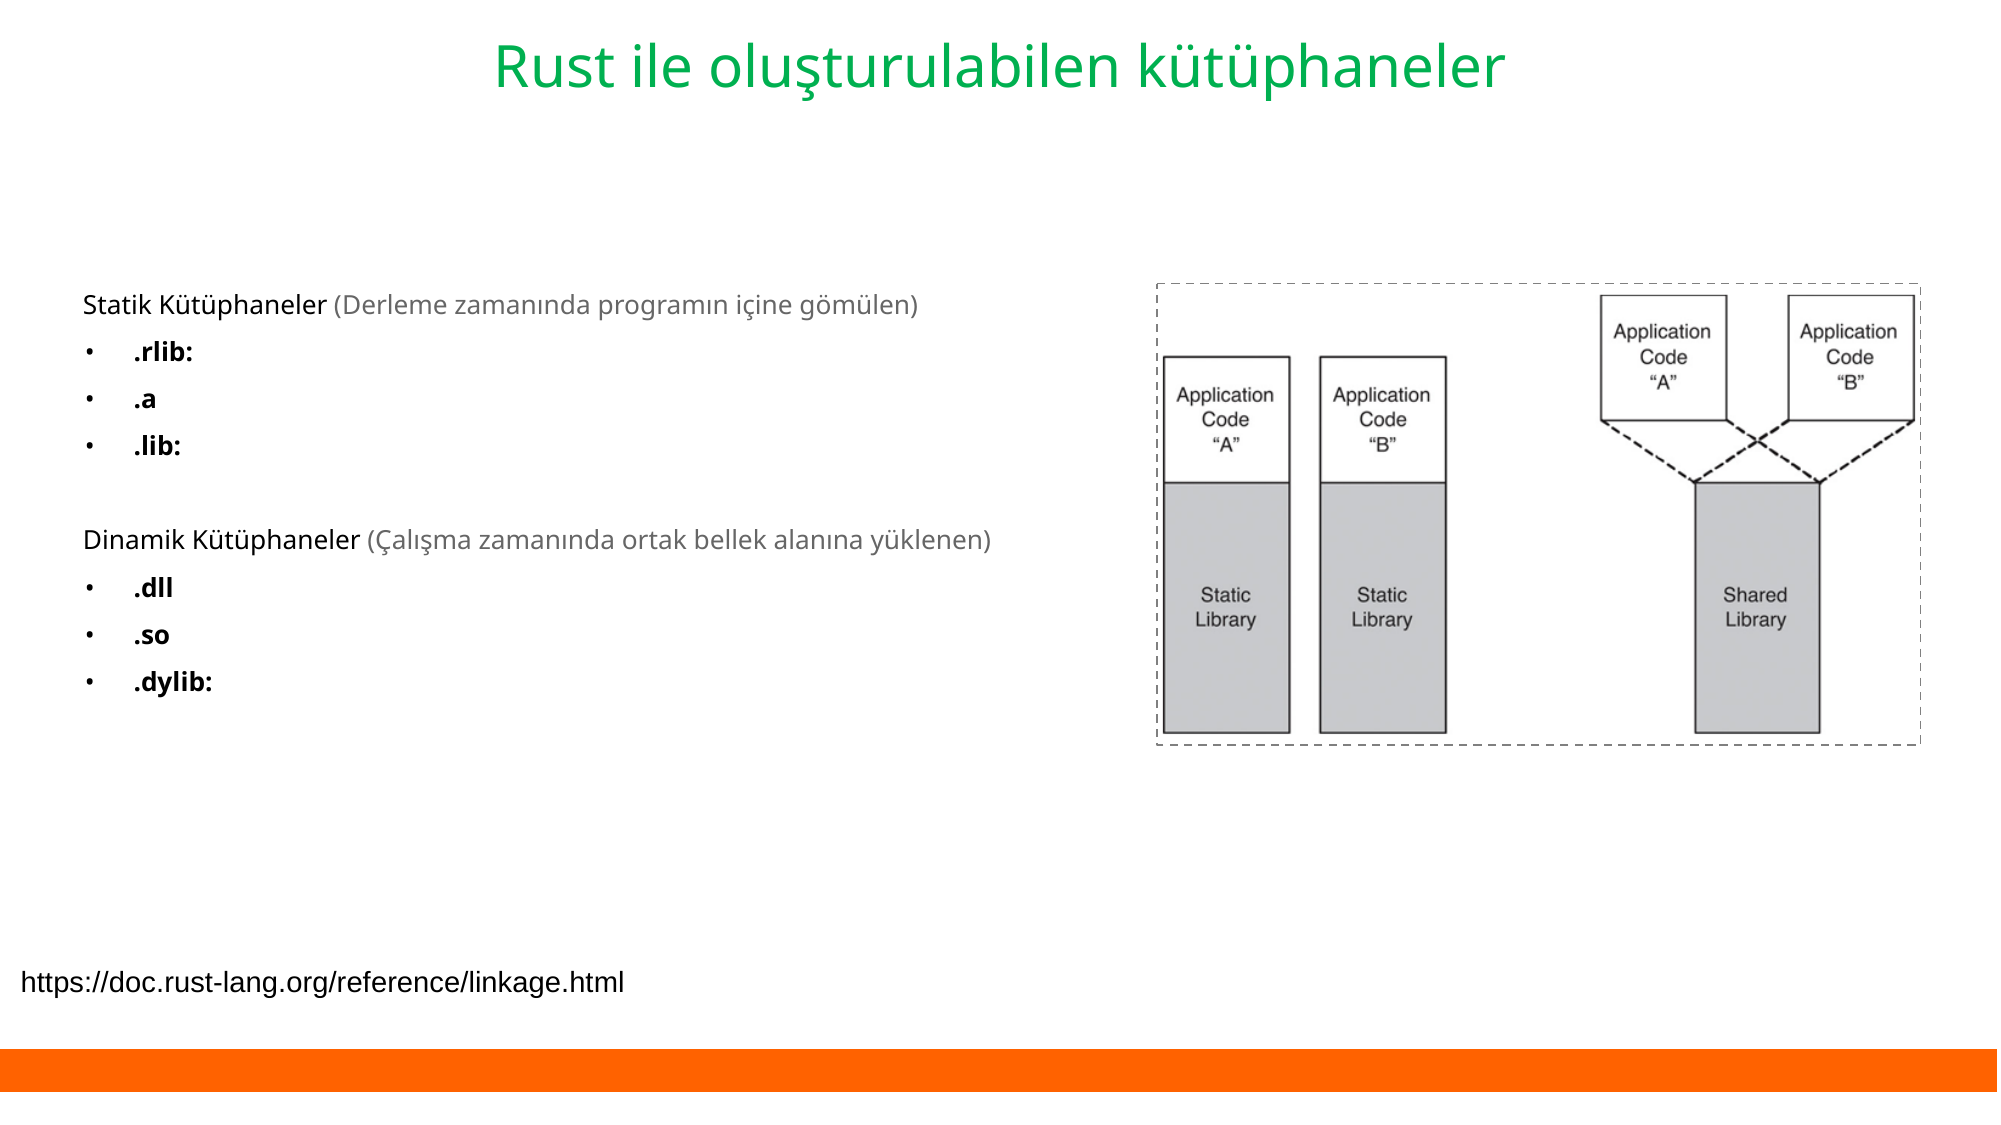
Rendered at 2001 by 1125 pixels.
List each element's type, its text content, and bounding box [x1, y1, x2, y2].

text_box Rust ile oluşturulabilen kütüphaneler [420, 29, 1580, 119]
text_box [0, 1049, 1997, 1092]
text_box https://doc.rust-lang.org/reference/linkage.html [5, 948, 1240, 1014]
picture [1157, 284, 1920, 745]
text_box Statik Kütüphaneler (Derleme zamanında programın içine gömülen) .rlib: .a .lib: Dinamik Kütüphaneler (Çalışma zamanında ortak bellek alanına yüklenen) .dll .so .dylib: [67, 284, 1090, 710]
